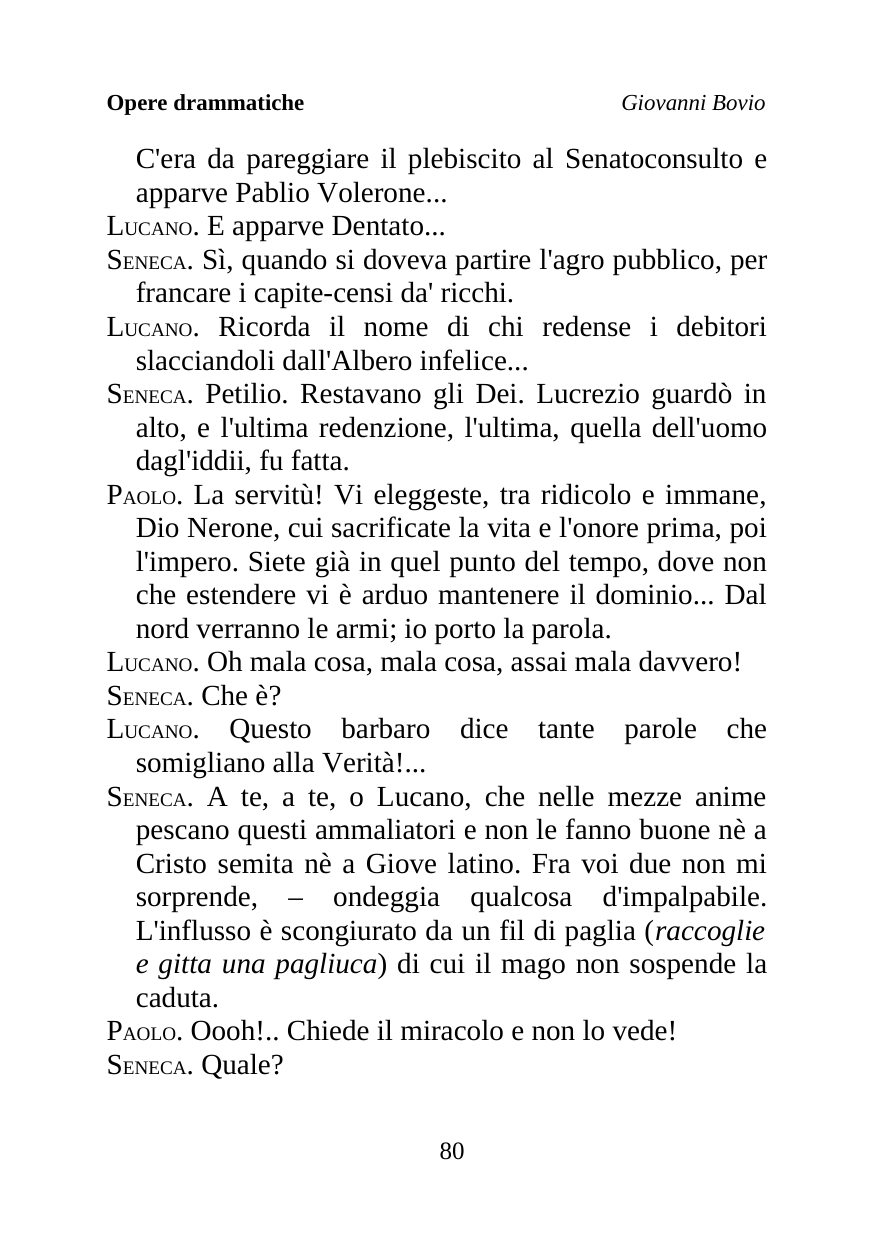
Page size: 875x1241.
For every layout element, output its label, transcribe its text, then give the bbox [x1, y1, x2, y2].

text Paolo. La servitù! Vi eleggeste, tra ridicolo e immane, Dio Nerone, cui sacrificate la vita e l'onore prima, poi l'impero. Siete già in quel punto del tempo, dove non che estendere vi è arduo mantenere il dominio... Dal nord verranno le armi; io porto la parola. [106, 477, 768, 644]
text Lucano. Oh mala cosa, mala cosa, assai mala davvero! [106, 644, 768, 678]
text C'era da pareggiare il plebiscito al Senatoconsulto e apparve Pablio Volerone... [106, 141, 768, 208]
text Lucano. E apparve Dentato... [106, 208, 768, 242]
text Lucano. Ricorda il nome di chi redense i debitori slacciandoli dall'Albero infelice... [106, 309, 768, 376]
text Seneca. Quale? [106, 1047, 768, 1081]
text Seneca. Petilio. Restavano gli Dei. Lucrezio guardò in alto, e l'ultima redenzione, l'ultima, quella dell'uomo dagl'iddii, fu fatta. [106, 376, 768, 477]
text Seneca. Che è? [106, 678, 768, 712]
text Paolo. Oooh!.. Chiede il miracolo e non lo vede! [106, 1013, 768, 1047]
text Seneca. A te, a te, o Lucano, che nelle mezze anime pescano questi ammaliatori e non le fanno buone nè a Cristo semita nè a Giove latino. Fra voi due non mi sorprende, – ondeggia qualcosa d'impalpabile. L'influsso è scongiurato da un fil di paglia (raccoglie e gitta una pagliuca) di cui il mago non sospende la caduta. [106, 779, 768, 1013]
text Seneca. Sì, quando si doveva partire l'agro pubblico, per francare i capite-censi da' ricchi. [106, 242, 768, 309]
text Lucano. Questo barbaro dice tante parole che somigliano alla Verità!... [106, 712, 768, 779]
